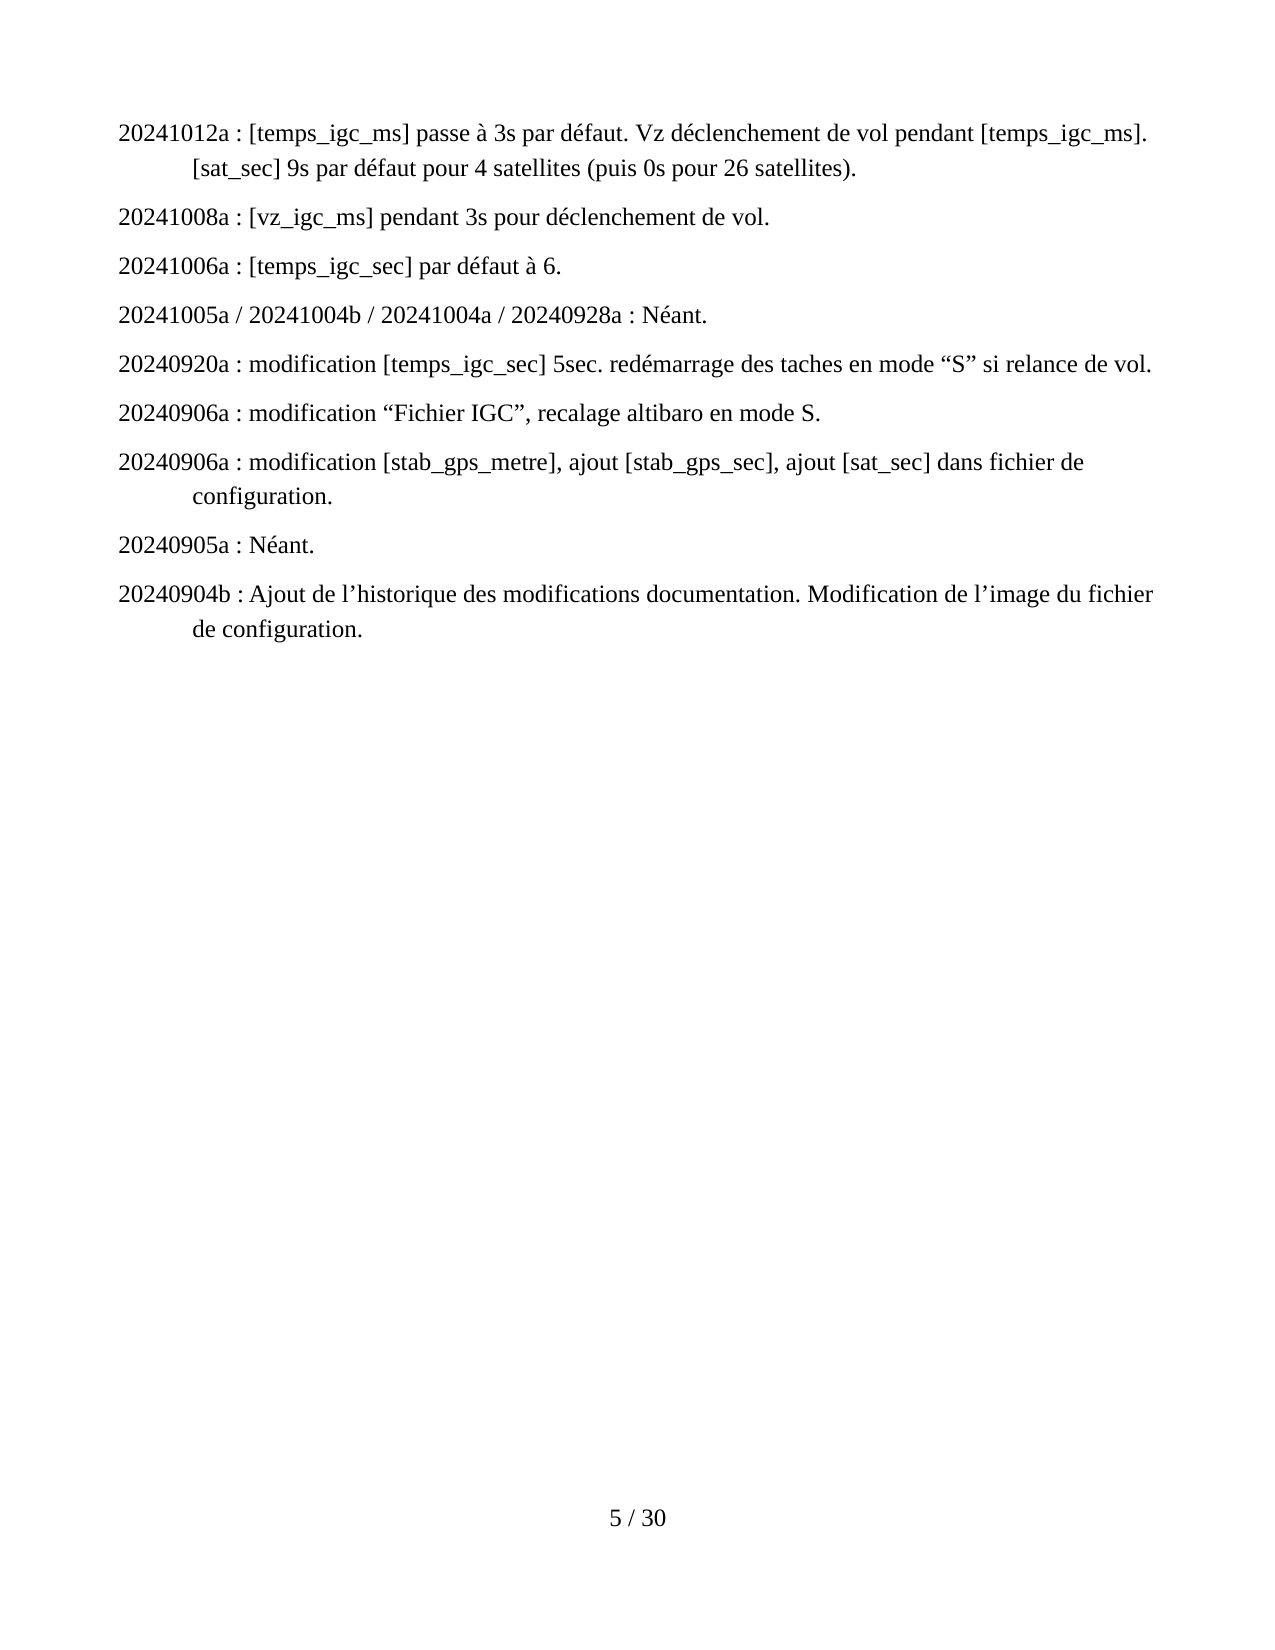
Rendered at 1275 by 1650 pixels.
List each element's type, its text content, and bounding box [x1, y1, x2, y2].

text 20241012a : [temps_igc_ms] passe à 3s par défaut. Vz déclenchement de vol pendant [temps_igc_ms]. [sat_sec] 9s par défaut pour 4 satellites (puis 0s pour 26 satellites). [118, 118, 1157, 181]
text 20240920a : modification [temps_igc_sec] 5sec. redémarrage des taches en mode “S” si relance de vol. [118, 349, 1157, 378]
text 20240906a : modification [stab_gps_metre], ajout [stab_gps_sec], ajout [sat_sec] dans fichier de configuration. [118, 447, 1157, 510]
text 20241005a / 20241004b / 20241004a / 20240928a : Néant. [118, 300, 1157, 328]
text 20241006a : [temps_igc_sec] par défaut à 6. [118, 251, 1157, 279]
text 20240905a : Néant. [118, 531, 1157, 559]
text 20240904b : Ajout de l’historique des modifications documentation. Modification de l’image du fichier de configuration. [118, 579, 1157, 643]
text 20240906a : modification “Fichier IGC”, recalage altibaro en mode S. [118, 398, 1157, 427]
text 20241008a : [vz_igc_ms] pendant 3s pour déclenchement de vol. [118, 202, 1157, 230]
